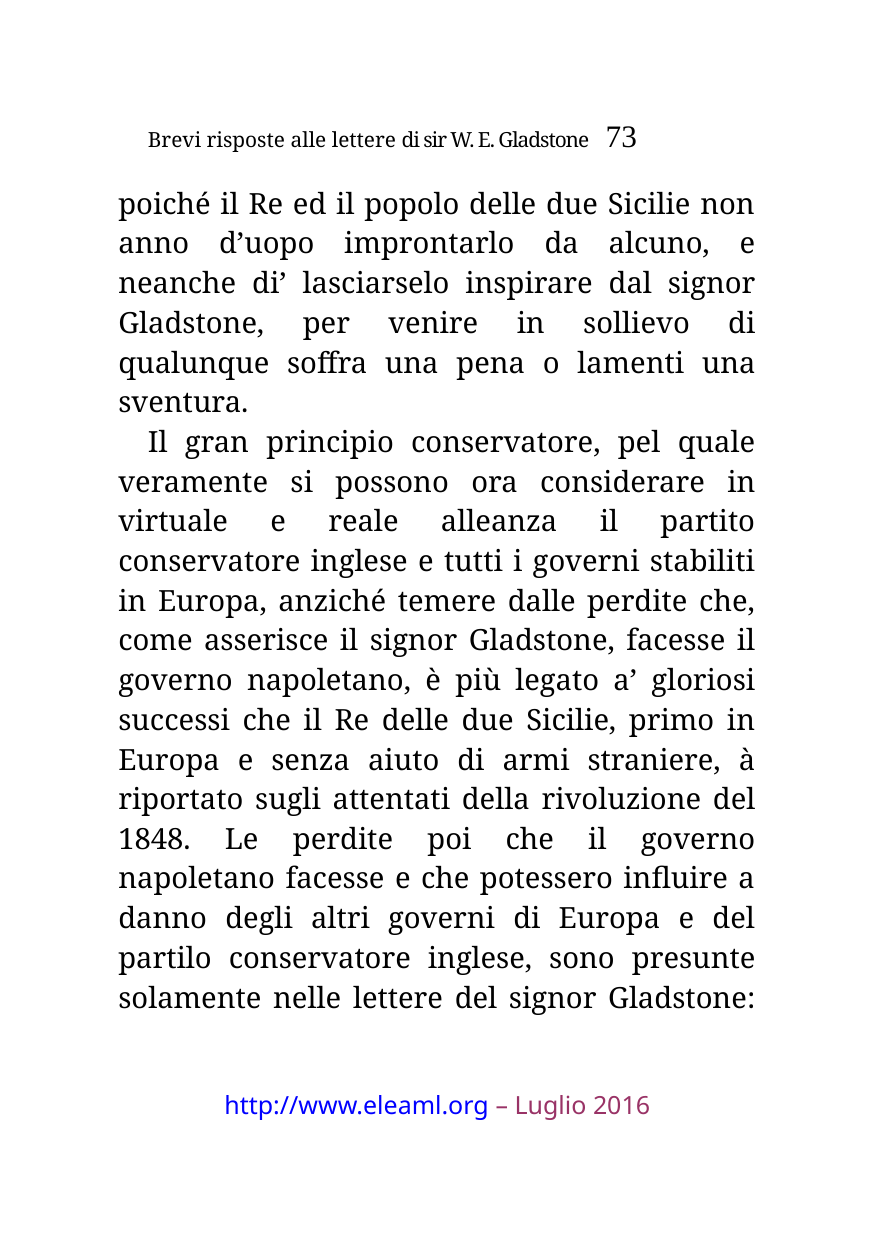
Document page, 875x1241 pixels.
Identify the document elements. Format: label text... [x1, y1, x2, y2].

text Il gran principio conservatore, pel quale veramente si possono ora considerare in virtuale e reale alleanza il partito conservatore inglese e tutti i governi stabiliti in Europa, anziché temere dalle perdite che, come asserisce il signor Gladstone, facesse il governo napoletano, è più legato a’ gloriosi successi che il Re delle due Sicilie, primo in Europa e senza aiuto di armi straniere, à riportato sugli attentati della rivoluzione del 1848. Le perdite poi che il governo napoletano facesse e che potessero influire a danno degli altri governi di Europa e del partilo conservatore inglese, sono presunte solamente nelle lettere del signor Gladstone: [118, 421, 756, 1017]
text poiché il Re ed il popolo delle due Sicilie non anno d’uopo improntarlo da alcuno, e neanche di’ lasciarselo inspirare dal signor Gladstone, per venire in sollievo di qualunque soffra una pena o lamenti una sventura. [118, 183, 756, 421]
